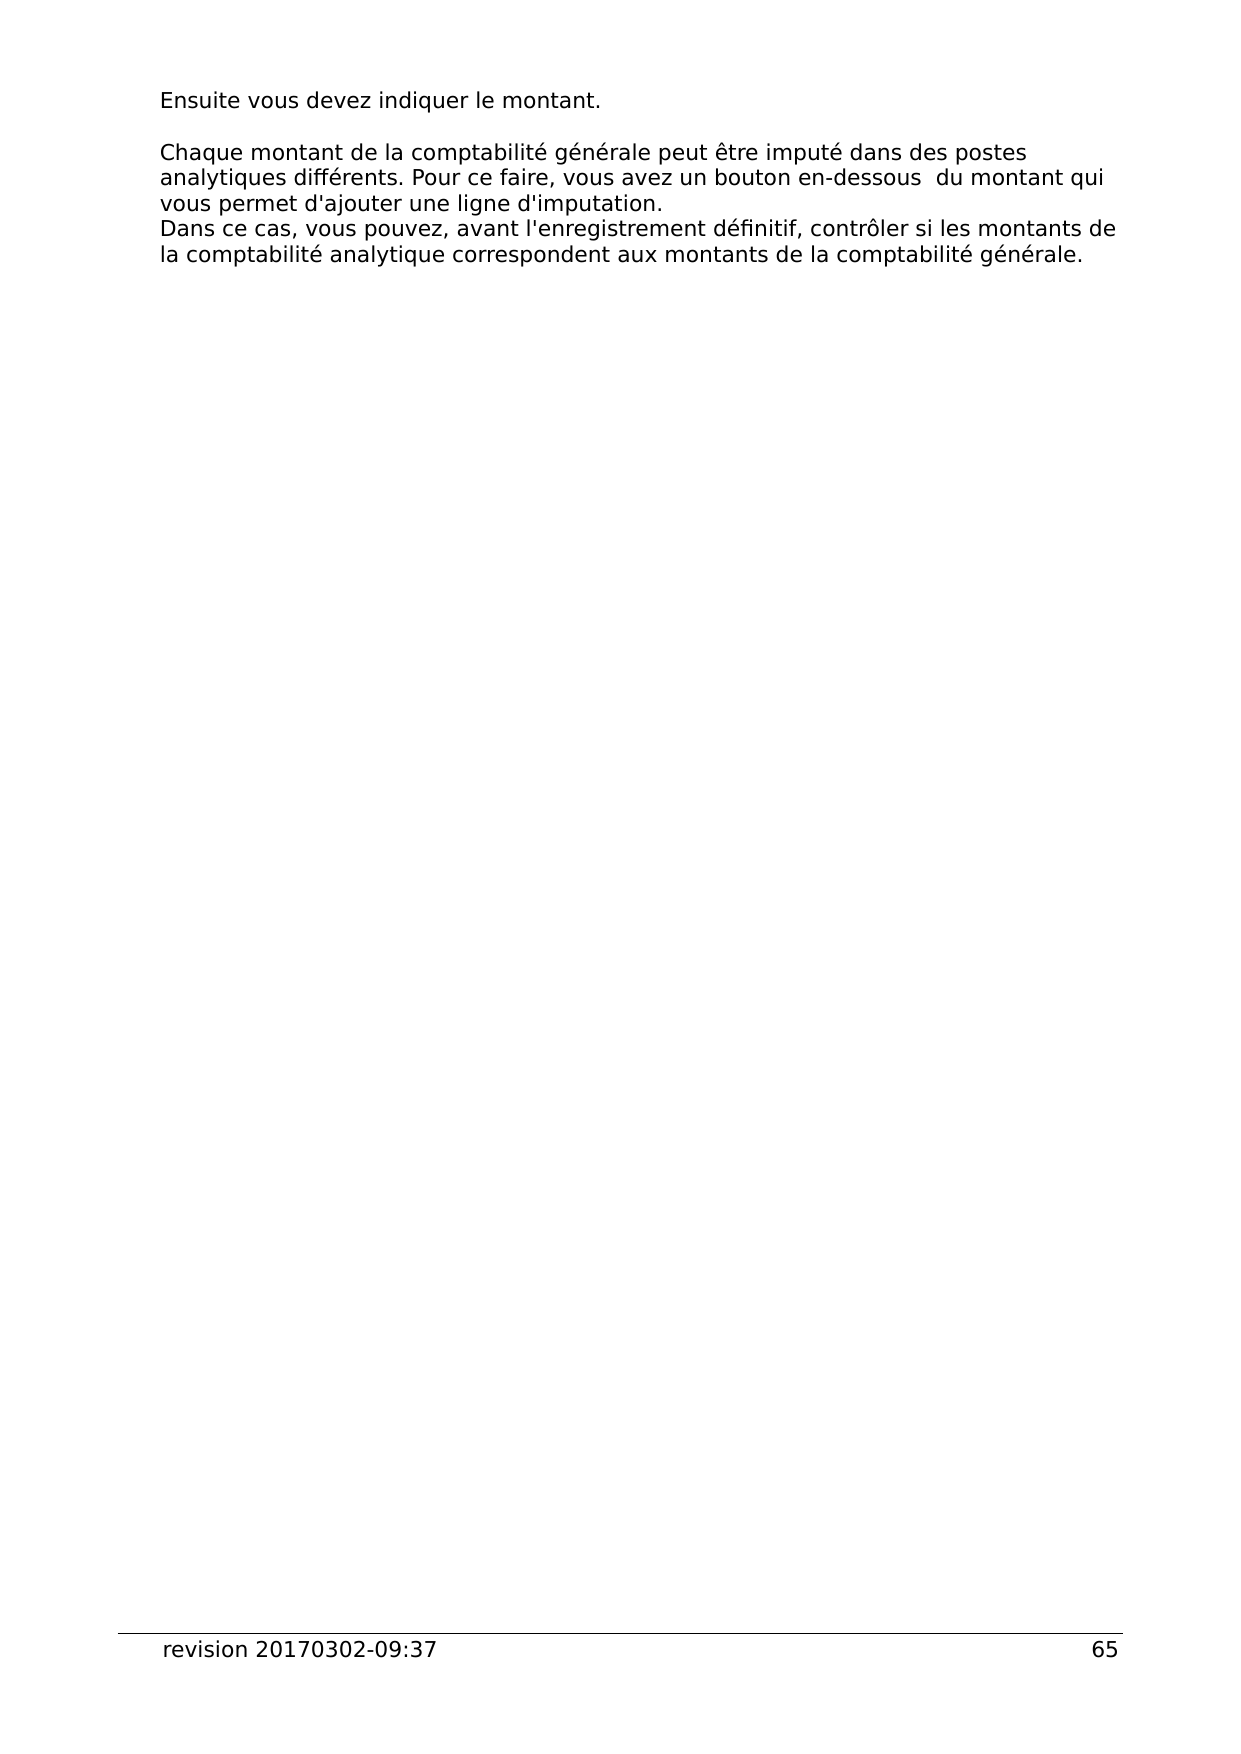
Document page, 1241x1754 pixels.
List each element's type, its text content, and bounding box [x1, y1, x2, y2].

text Ensuite vous devez indiquer le montant. [159, 88, 1123, 114]
text Dans ce cas, vous pouvez, avant l'enregistrement définitif, contrôler si les montants de la comptabilité analytique correspondent aux montants de la comptabilité générale. [159, 216, 1123, 267]
text Chaque montant de la comptabilité générale peut être imputé dans des postes analytiques différents. Pour ce faire, vous avez un bouton en-dessous du montant qui vous permet d'ajouter une ligne d'imputation. [159, 139, 1123, 216]
